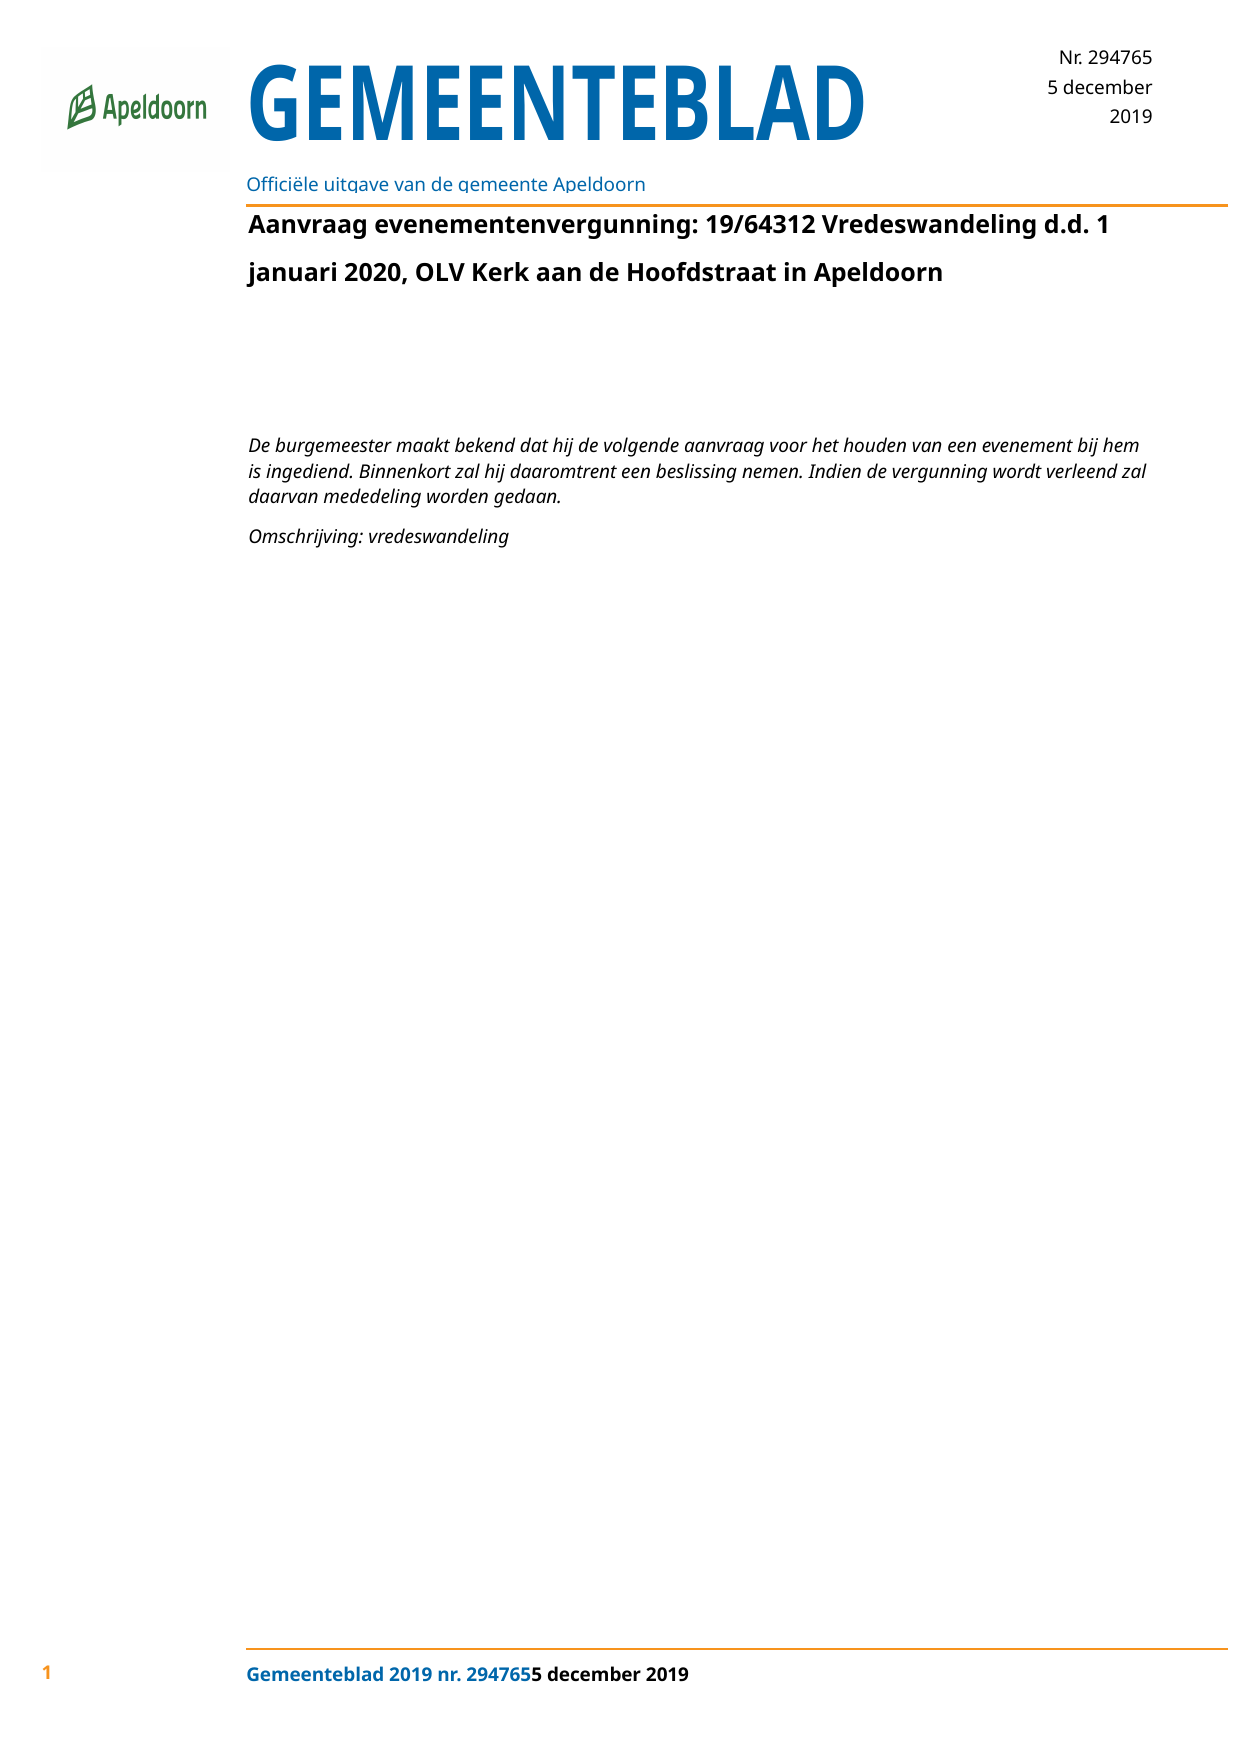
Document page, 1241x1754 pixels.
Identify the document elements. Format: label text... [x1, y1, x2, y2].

text Aanvraag evenementenvergunning: 19/64312 Vredeswandeling d.d. 1 januari 2020, OLV Kerk aan de Hoofdstraat in Apeldoorn [248, 207, 1152, 288]
text Omschrijving: vredeswandeling [248, 523, 1152, 549]
text De burgemeester maakt bekend dat hij de volgende aanvraag voor het houden van een evenement bij hem is ingediend. Binnenkort zal hij daaromtrent een beslissing nemen. Indien de vergunning wordt verleend zal daarvan mededeling worden gedaan. [248, 432, 1152, 509]
picture [41, 47, 231, 172]
